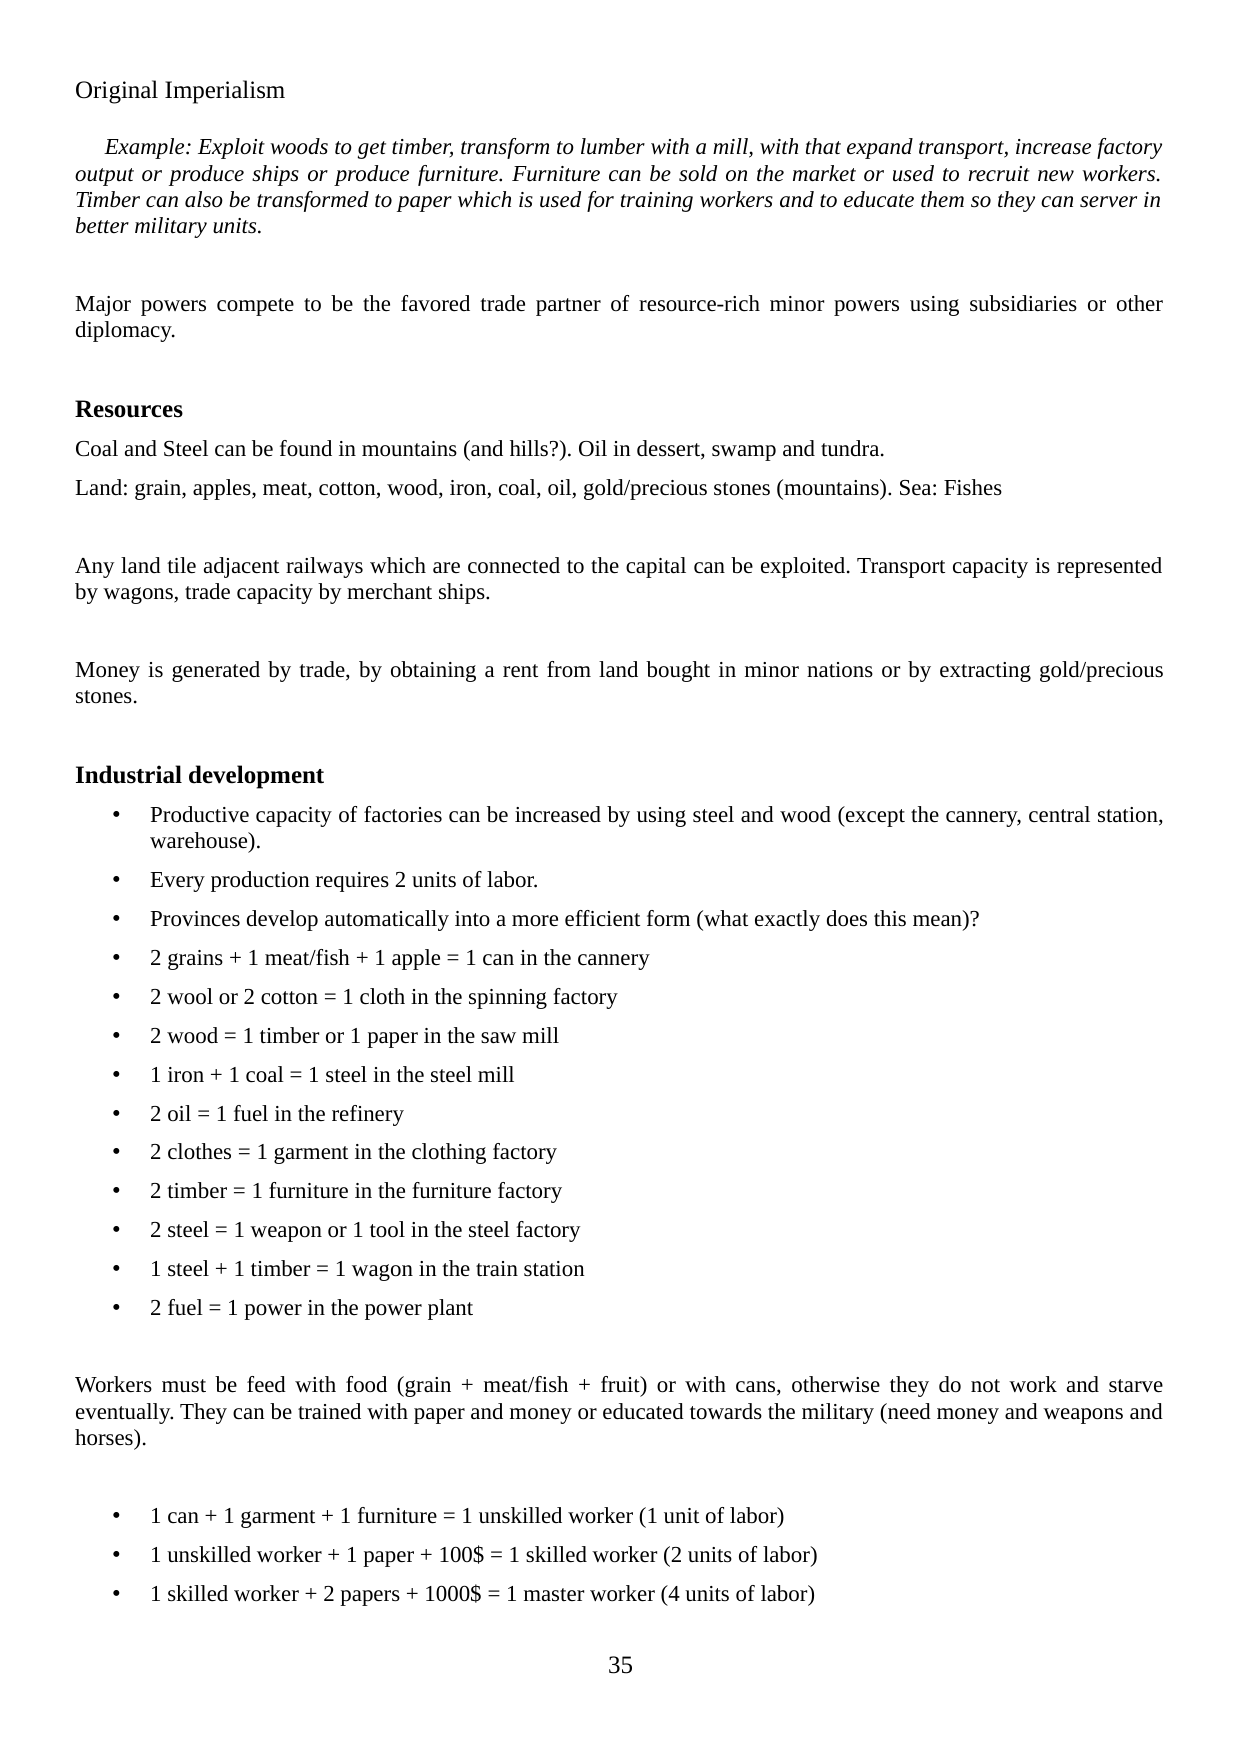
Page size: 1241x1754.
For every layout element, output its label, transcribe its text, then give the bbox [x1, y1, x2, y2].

text Any land tile adjacent railways which are connected to the capital can be exploited. Transport capacity is represented by wagons, trade capacity by merchant ships. [75, 552, 1166, 604]
list 1 steel + 1 timber = 1 wagon in the train station [112, 1255, 1166, 1281]
list 1 unskilled worker + 1 paper + 100$ = 1 skilled worker (2 units of labor) [112, 1541, 1166, 1567]
text Example: Exploit woods to get timber, transform to lumber with a mill, with that expand transport, increase factory output or produce ships or produce furniture. Furniture can be sold on the market or used to recruit new workers. Timber can also be transformed to paper which is used for training workers and to educate them so they can server in better military units. [75, 133, 1166, 239]
text Coal and Steel can be found in mountains (and hills?). Oil in dessert, swamp and tundra. [75, 435, 1166, 462]
text Major powers compete to be the favored trade partner of resource-rich minor powers using subsidiaries or other diplomacy. [75, 290, 1166, 343]
text Money is generated by trade, by obtaining a rent from land bought in minor nations or by extracting gold/precious stones. [75, 656, 1166, 709]
list 1 iron + 1 coal = 1 steel in the steel mill [112, 1061, 1166, 1087]
text Workers must be feed with food (grain + meat/fish + fruit) or with cans, otherwise they do not work and starve eventually. They can be trained with paper and money or educated towards the military (need money and weapons and horses). [75, 1372, 1166, 1451]
list 2 fuel = 1 power in the power plant [112, 1294, 1166, 1320]
list Provinces develop automatically into a more efficient form (what exactly does this mean)? [112, 905, 1166, 932]
text Resources [75, 394, 1166, 423]
list 2 grains + 1 meat/fish + 1 apple = 1 can in the cannery [112, 944, 1166, 971]
list 1 can + 1 garment + 1 furniture = 1 unskilled worker (1 unit of labor) [112, 1502, 1166, 1528]
list Productive capacity of factories can be increased by using steel and wood (except the cannery, central station, warehouse). [112, 801, 1166, 854]
list 2 steel = 1 weapon or 1 tool in the steel factory [112, 1216, 1166, 1242]
list 2 clothes = 1 garment in the clothing factory [112, 1138, 1166, 1165]
text Land: grain, apples, meat, cotton, wood, iron, coal, oil, gold/precious stones (mountains). Sea: Fishes [75, 474, 1166, 501]
list Every production requires 2 units of labor. [112, 866, 1166, 893]
list 2 wool or 2 cotton = 1 cloth in the spinning factory [112, 983, 1166, 1009]
list 2 wood = 1 timber or 1 paper in the saw mill [112, 1022, 1166, 1048]
list 2 timber = 1 furniture in the furniture factory [112, 1177, 1166, 1204]
list 2 oil = 1 fuel in the refinery [112, 1099, 1166, 1126]
text Industrial development [75, 760, 1166, 789]
list 1 skilled worker + 2 papers + 1000$ = 1 master worker (4 units of labor) [112, 1580, 1166, 1606]
